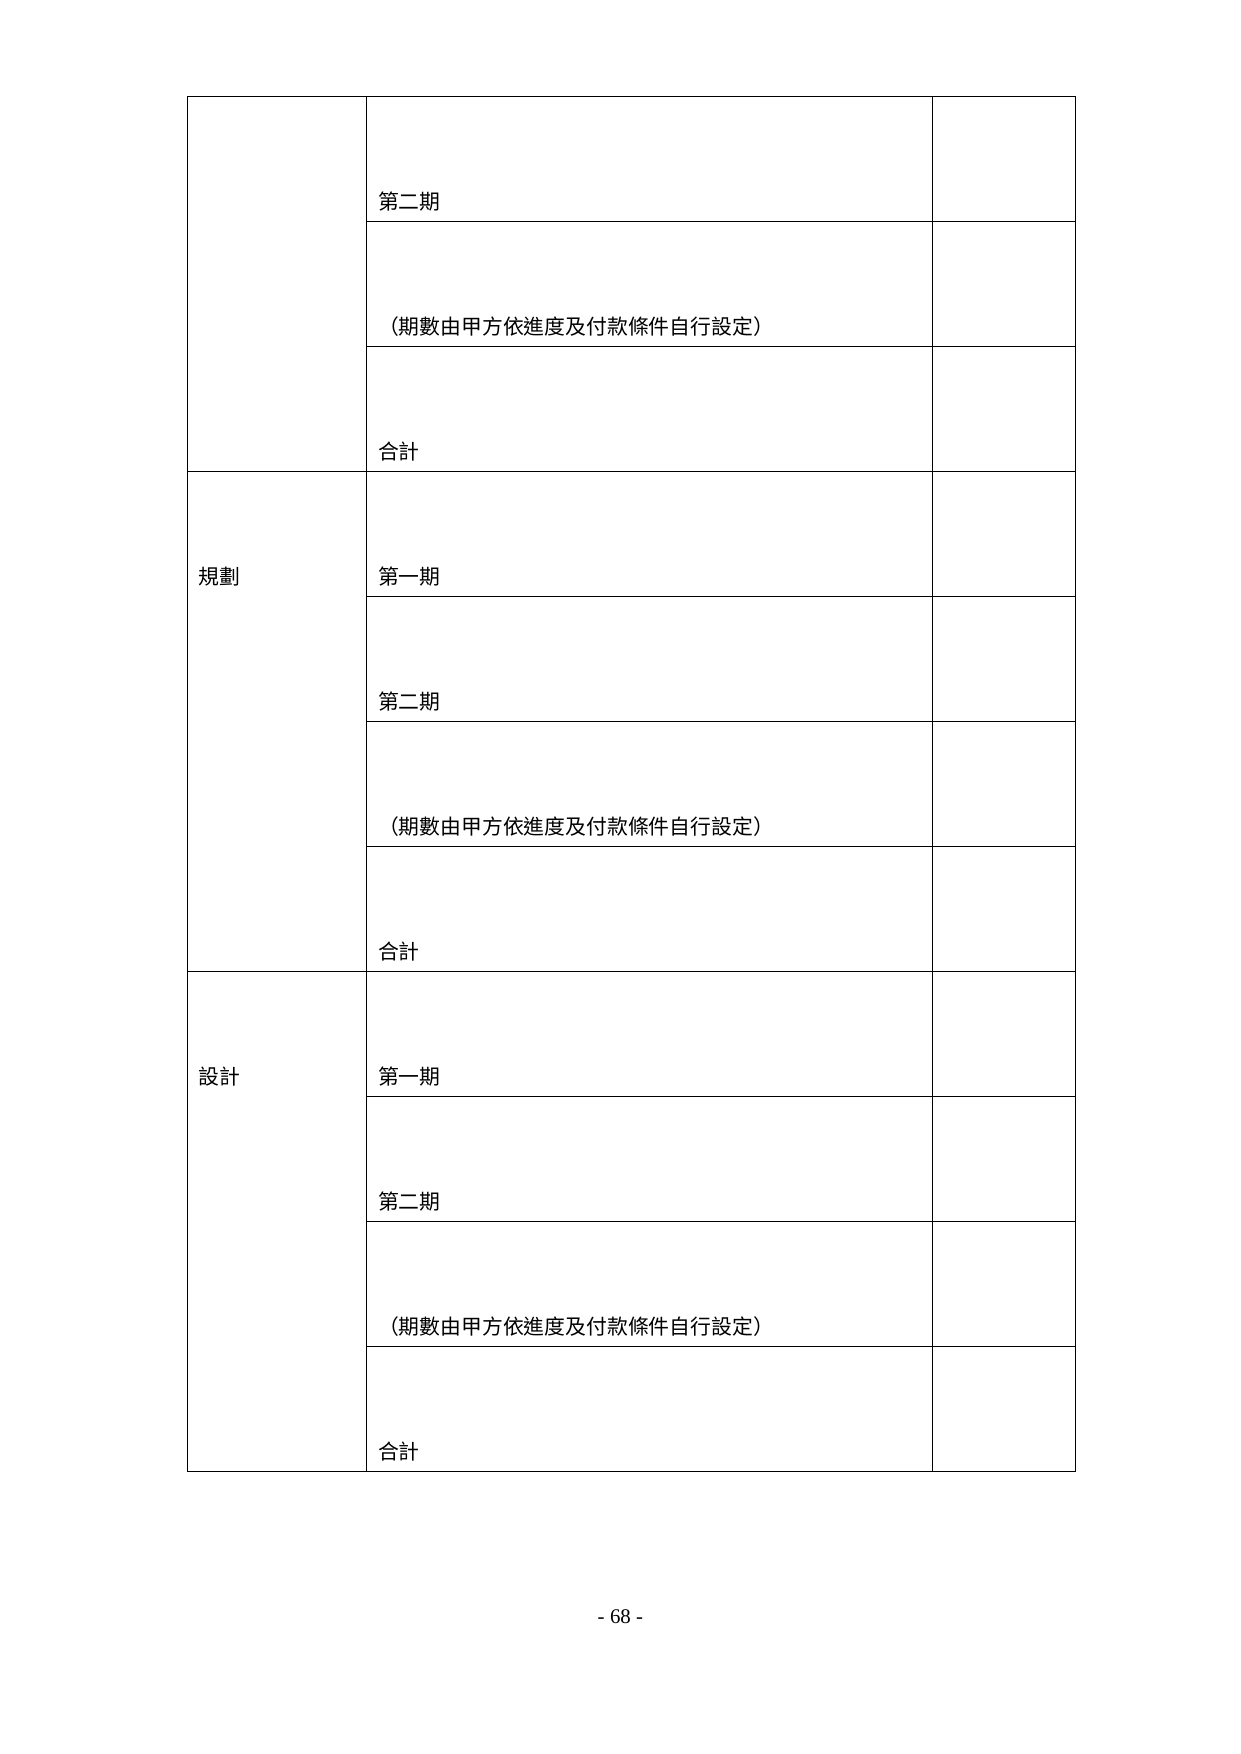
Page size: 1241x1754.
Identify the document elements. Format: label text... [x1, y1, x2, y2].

table_cell [933, 597, 1075, 721]
table_cell 規劃 [188, 472, 366, 971]
table_cell 合計 [367, 847, 932, 971]
table_cell [933, 847, 1075, 971]
table_cell 合計 [367, 1347, 932, 1471]
table_cell [933, 1097, 1075, 1221]
table_cell [933, 97, 1075, 221]
table_cell 第一期 [367, 972, 932, 1096]
table_cell [933, 1222, 1075, 1346]
table_cell （期數由甲方依進度及付款條件自行設定） [367, 722, 932, 846]
table_cell 第二期 [367, 1097, 932, 1221]
table_cell 設計 [188, 972, 366, 1471]
table_cell 第二期 [367, 597, 932, 721]
table_cell （期數由甲方依進度及付款條件自行設定） [367, 1222, 932, 1346]
table_cell 第一期 [367, 472, 932, 596]
table_cell [933, 222, 1075, 346]
table_cell （期數由甲方依進度及付款條件自行設定） [367, 222, 932, 346]
table_cell 第二期 [367, 97, 932, 221]
table_cell [933, 972, 1075, 1096]
table_cell [933, 722, 1075, 846]
table_cell [188, 97, 366, 471]
table_cell [933, 472, 1075, 596]
table_cell [933, 1347, 1075, 1471]
table_cell 合計 [367, 347, 932, 471]
table_cell [933, 347, 1075, 471]
